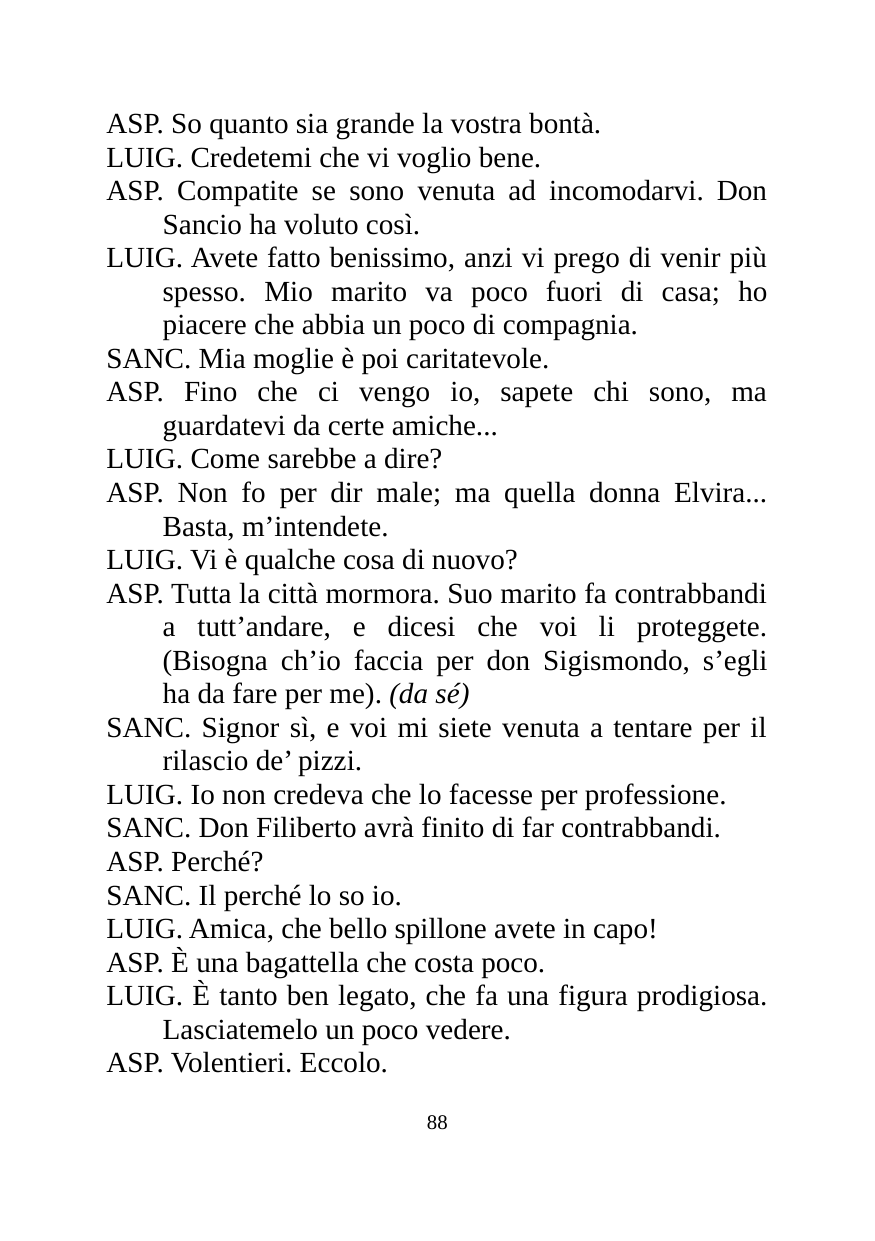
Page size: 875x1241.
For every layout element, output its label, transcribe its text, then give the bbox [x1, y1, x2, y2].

text SANC. Il perché lo so io. [106, 878, 768, 911]
text LUIG. Avete fatto benissimo, anzi vi prego di venir più spesso. Mio marito va poco fuori di casa; ho piacere che abbia un poco di compagnia. [106, 240, 768, 341]
text SANC. Mia moglie è poi caritatevole. [106, 341, 768, 374]
text ASP. È una bagattella che costa poco. [106, 945, 768, 978]
text LUIG. Amica, che bello spillone avete in capo! [106, 911, 768, 945]
text SANC. Signor sì, e voi mi siete venuta a tentare per il rilascio de’ pizzi. [106, 710, 768, 777]
text SANC. Don Filiberto avrà finito di far contrabbandi. [106, 811, 768, 844]
text ASP. Volentieri. Eccolo. [106, 1045, 768, 1079]
text LUIG. Come sarebbe a dire? [106, 442, 768, 475]
text ASP. Perché? [106, 844, 768, 878]
text LUIG. Vi è qualche cosa di nuovo? [106, 542, 768, 576]
text LUIG. È tanto ben legato, che fa una figura prodigiosa. Lasciatemelo un poco vedere. [106, 978, 768, 1045]
text ASP. So quanto sia grande la vostra bontà. [106, 106, 768, 140]
text ASP. Compatite se sono venuta ad incomodarvi. Don Sancio ha voluto così. [106, 173, 768, 240]
text ASP. Tutta la città mormora. Suo marito fa contrabbandi a tutt’andare, e dicesi che voi li proteggete. (Bisogna ch’io faccia per don Sigismondo, s’egli ha da fare per me). (da sé) [106, 576, 768, 710]
text ASP. Fino che ci vengo io, sapete chi sono, ma guardatevi da certe amiche... [106, 374, 768, 442]
text LUIG. Credetemi che vi voglio bene. [106, 140, 768, 173]
text LUIG. Io non credeva che lo facesse per professione. [106, 777, 768, 811]
text ASP. Non fo per dir male; ma quella donna Elvira... Basta, m’intendete. [106, 475, 768, 542]
